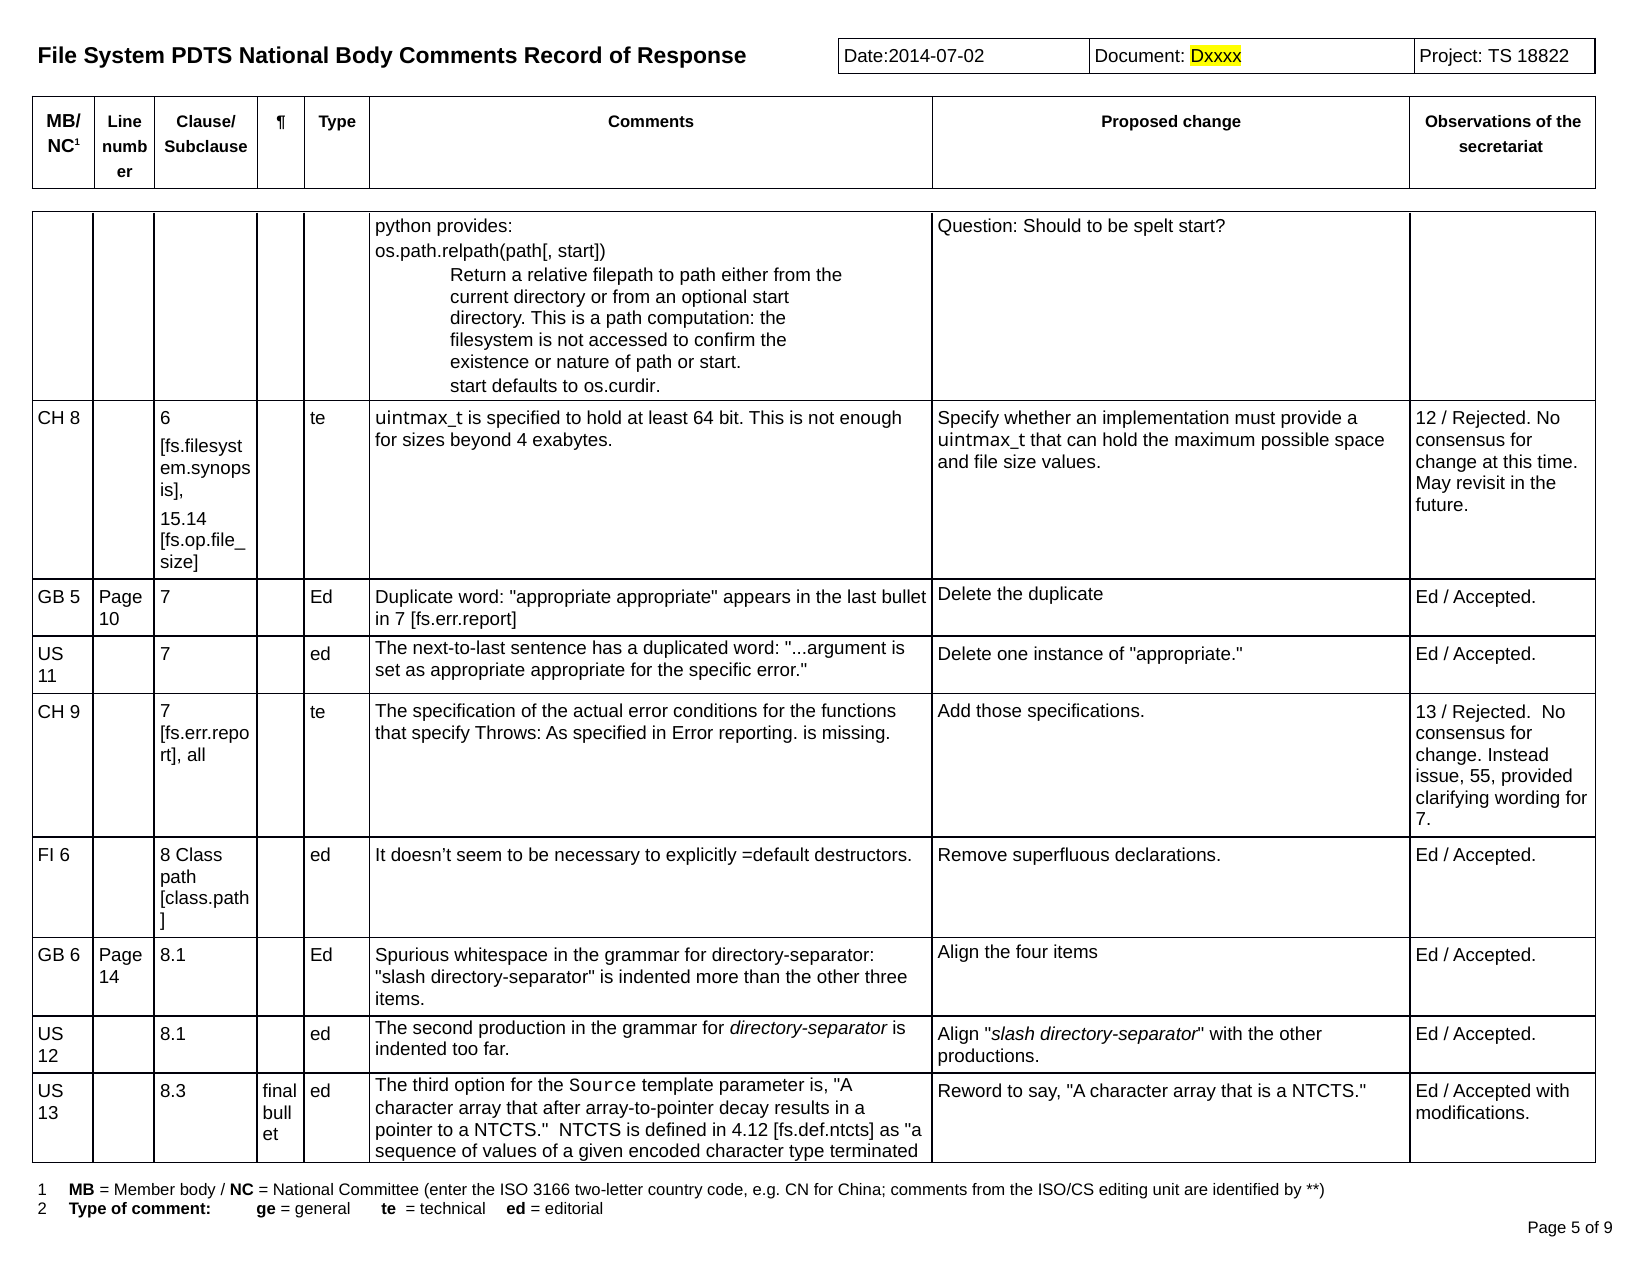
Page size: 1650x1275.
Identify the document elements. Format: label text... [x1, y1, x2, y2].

table_cell [258, 1017, 303, 1072]
table_cell [305, 212, 369, 399]
table_cell 8.1 [155, 938, 256, 1015]
table_cell [94, 401, 153, 578]
table_cell [258, 401, 303, 578]
table_cell ed [305, 637, 369, 693]
table_cell [258, 637, 303, 693]
table_cell [94, 212, 154, 399]
table_cell Ed / Accepted. [1411, 1017, 1595, 1072]
table_cell Ed / Accepted. [1411, 580, 1595, 635]
table_cell [258, 580, 303, 635]
table_cell Spurious whitespace in the grammar for directory-separator: "slash directory-separator" is indented more than the other three items. [370, 938, 931, 1015]
table_cell [1411, 212, 1595, 399]
table_cell 8.1 [155, 1017, 256, 1072]
table_cell GB 5 [33, 580, 92, 635]
table_cell [258, 838, 303, 936]
table_cell [155, 212, 257, 399]
table_cell [258, 938, 303, 1015]
table_cell Ed / Accepted with modifications. [1411, 1074, 1595, 1162]
table_cell 8.3 [155, 1074, 256, 1162]
table_cell It doesn’t seem to be necessary to explicitly =default destructors. [370, 838, 931, 936]
table_cell US 11 [33, 637, 92, 693]
table_cell Ed [305, 580, 369, 635]
table_cell Align the four items [933, 938, 1409, 1015]
table_cell Ed / Accepted. [1411, 838, 1595, 936]
table_cell 12 / Rejected. No consensus for change at this time. May revisit in the future. [1411, 401, 1595, 578]
table_cell FI 6 [33, 838, 92, 936]
table_cell Align "slash directory-separator" with the other productions. [933, 1017, 1409, 1072]
table_cell [33, 212, 93, 399]
table_cell 6 [fs.filesystem.synopsis], 15.14 [fs.op.file_size] [155, 401, 256, 578]
table_cell [94, 1074, 153, 1162]
table_cell ed [305, 838, 369, 936]
table_cell 7 [fs.err.report], all [155, 694, 256, 836]
table_cell te [305, 694, 369, 836]
table_cell [94, 694, 153, 836]
table_cell Reword to say, "A character array that is a NTCTS." [933, 1074, 1409, 1162]
table_cell Delete the duplicate [933, 580, 1409, 635]
table_cell Ed [305, 938, 369, 1015]
table_cell 7 [155, 637, 256, 693]
table_cell [258, 212, 304, 399]
table_cell The next-to-last sentence has a duplicated word: "...argument is set as appropriate appropriate for the specific error." [370, 637, 931, 693]
table_cell te [305, 401, 369, 578]
table_cell US 13 [33, 1074, 92, 1162]
table_cell The second production in the grammar for directory-separator is indented too far. [370, 1017, 931, 1072]
table_cell Ed / Accepted. [1411, 637, 1595, 693]
table_cell Specify whether an implementation must provide a uintmax_t that can hold the maximum possible space and file size values. [933, 401, 1409, 578]
table_cell Question: Should to be spelt start? [933, 212, 1410, 399]
table_cell Remove superfluous declarations. [933, 838, 1409, 936]
table_cell Ed / Accepted. [1411, 938, 1595, 1015]
table_cell [94, 1017, 153, 1072]
table_cell python provides: os.path.relpath(path[, start]) Return a relative filepath to path either from the current directory or from an optional start directory. This is a path computation: the filesystem is not accessed to confirm the existence or nature of path or start. start defaults to os.curdir. [370, 212, 932, 399]
table_cell [94, 838, 153, 936]
table_cell [94, 637, 153, 693]
table_cell Duplicate word: "appropriate appropriate" appears in the last bullet in 7 [fs.err.report] [370, 580, 931, 635]
table_cell Page 14 [94, 938, 153, 1015]
table_cell The third option for the Source template parameter is, "A character array that after array-to-pointer decay results in a pointer to a NTCTS." NTCTS is defined in 4.12 [fs.def.ntcts] as "a sequence of values of a given encoded character type terminated [370, 1074, 931, 1162]
table_cell 13 / Rejected. No consensus for change. Instead issue, 55, provided clarifying wording for 7. [1411, 694, 1595, 836]
table_cell GB 6 [33, 938, 92, 1015]
table_cell 7 [155, 580, 256, 635]
table_cell CH 8 [33, 401, 92, 578]
table_cell ed [305, 1017, 369, 1072]
table_cell 8 Class path [class.path] [155, 838, 256, 936]
table_cell US 12 [33, 1017, 92, 1072]
table_cell Delete one instance of "appropriate." [933, 637, 1409, 693]
table_cell Page 10 [94, 580, 153, 635]
table_cell uintmax_t is specified to hold at least 64 bit. This is not enough for sizes beyond 4 exabytes. [370, 401, 931, 578]
table_cell CH 9 [33, 694, 92, 836]
table_cell ed [305, 1074, 369, 1162]
table_cell The specification of the actual error conditions for the functions that specify Throws: As specified in Error reporting. is missing. [370, 694, 931, 836]
table_cell [258, 694, 303, 836]
table_cell Add those specifications. [933, 694, 1409, 836]
table_cell final bullet [258, 1074, 303, 1162]
